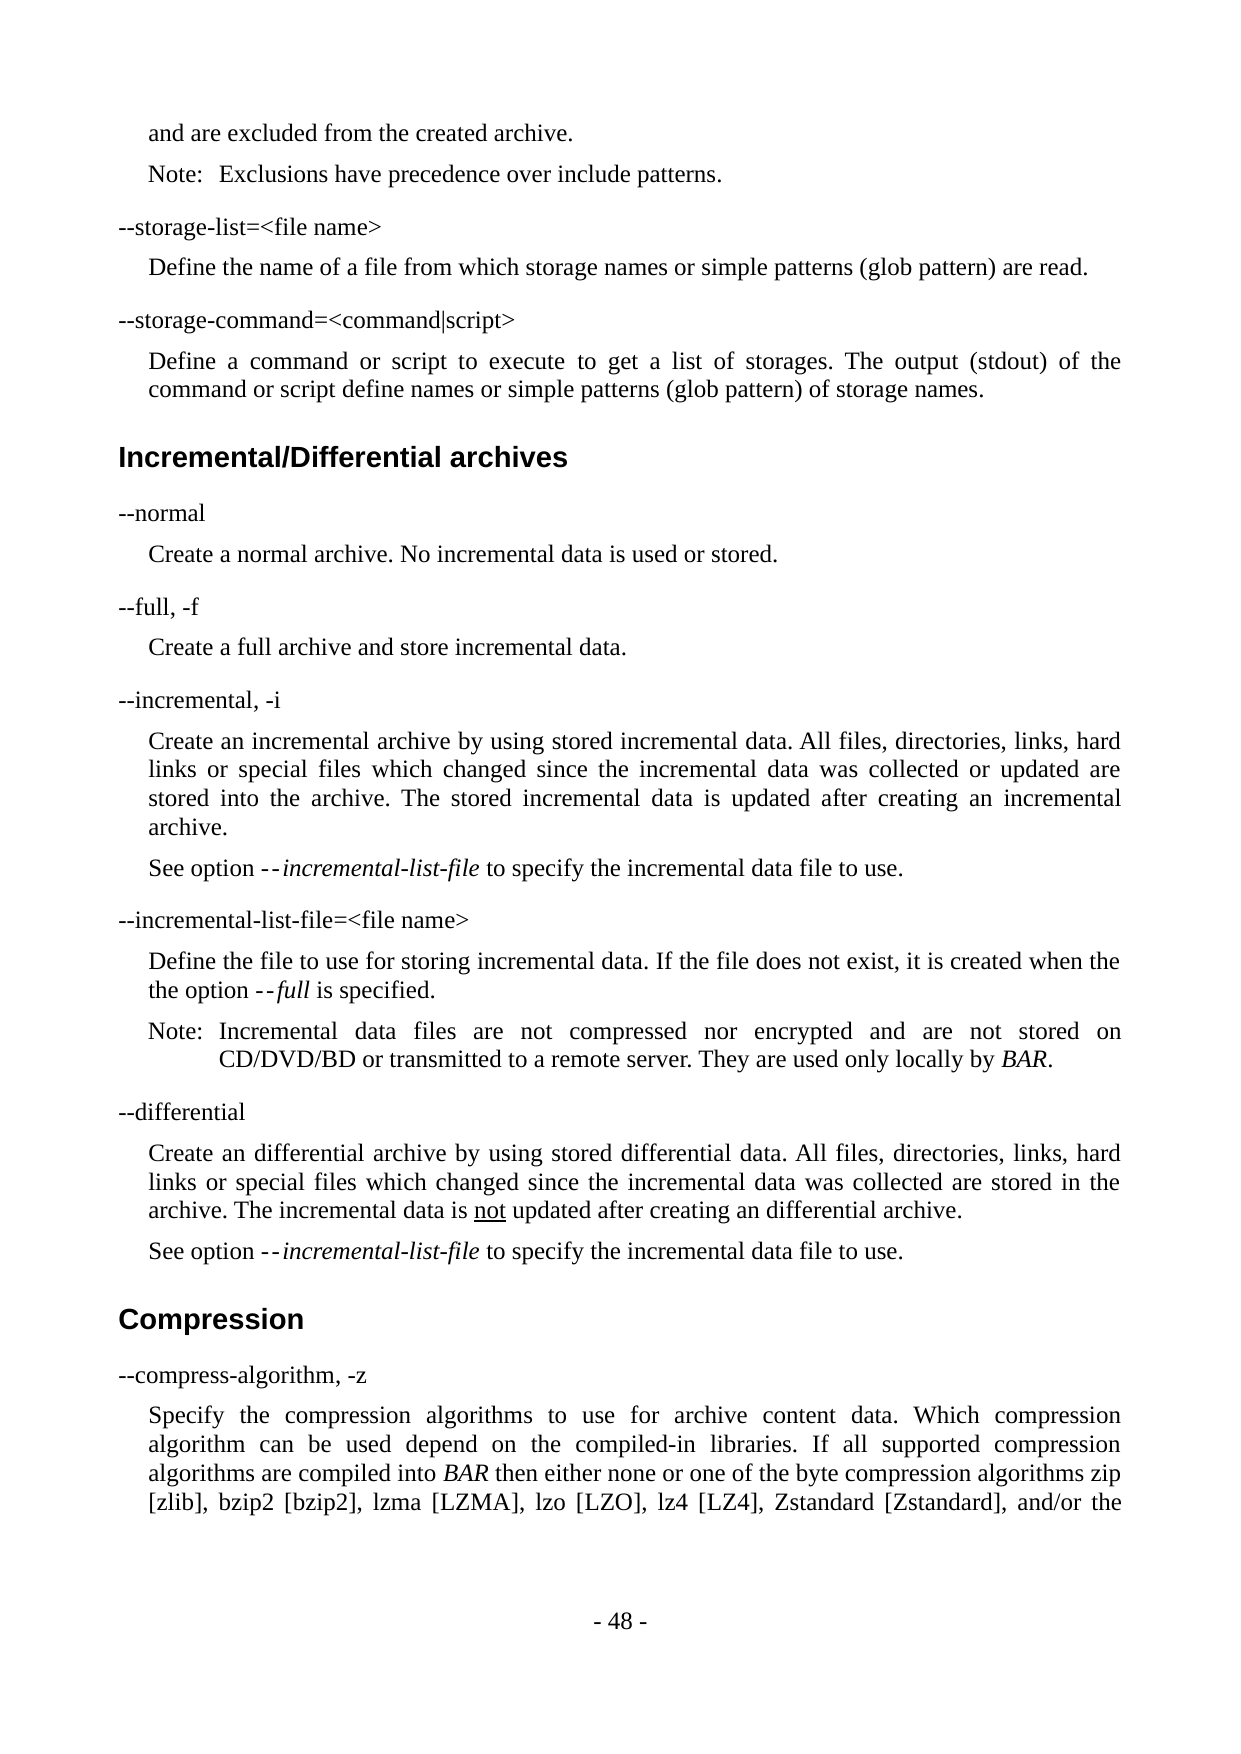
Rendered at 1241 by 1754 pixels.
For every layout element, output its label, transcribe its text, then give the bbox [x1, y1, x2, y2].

text Specify the compression algorithms to use for archive content data. Which compression algorithm can be used depend on the compiled-in libraries. If all supported compression algorithms are compiled into BAR then either none or one of the byte compression algorithms zip [zlib], bzip2 [bzip2], lzma [LZMA], lzo [LZO], lz4 [LZ4], Zstandard [Zstandard], and/or the [148, 1401, 1122, 1516]
title --storage-list=<file name> [118, 212, 1122, 240]
title --incremental-list-file=<file name> [118, 906, 1122, 934]
text and are excluded from the created archive. [148, 118, 1122, 147]
text Note: Incremental data files are not compressed nor encrypted and are not stored on CD/DVD/BD or transmitted to a remote server. They are used only locally by BAR. [148, 1016, 1122, 1073]
title --normal [118, 498, 1122, 527]
text Create a normal archive. No incremental data is used or stored. [148, 539, 1122, 568]
text Create a full archive and store incremental data. [148, 632, 1122, 661]
title --full, -f [118, 592, 1122, 620]
title --compress-algorithm, -z [118, 1360, 1122, 1389]
text Define a command or script to execute to get a list of storages. The output (stdout) of the command or script define names or simple patterns (glob pattern) of storage names. [148, 346, 1122, 403]
text Define the name of a file from which storage names or simple patterns (glob pattern) are read. [148, 252, 1122, 281]
text Create an incremental archive by using stored incremental data. All files, directories, links, hard links or special files which changed since the incremental data was collected or updated are stored into the archive. The stored incremental data is updated after creating an incremental archive. [148, 726, 1122, 841]
subtitle Incremental/Differential archives [118, 440, 1122, 474]
text Note: Exclusions have precedence over include patterns. [148, 159, 1122, 188]
subtitle Compression [118, 1302, 1122, 1335]
text See option ‑‑incremental-list-file to specify the incremental data file to use. [148, 1236, 1122, 1265]
text Define the file to use for storing incremental data. If the file does not exist, it is created when the the option ‑‑full is specified. [148, 946, 1122, 1004]
title --incremental, -i [118, 685, 1122, 714]
text Create an differential archive by using stored differential data. All files, directories, links, hard links or special files which changed since the incremental data was collected are stored in the archive. The incremental data is not updated after creating an differential archive. [148, 1138, 1122, 1224]
text See option ‑‑incremental-list-file to specify the incremental data file to use. [148, 853, 1122, 882]
title --storage-command=<command|script> [118, 305, 1122, 334]
title --differential [118, 1097, 1122, 1126]
